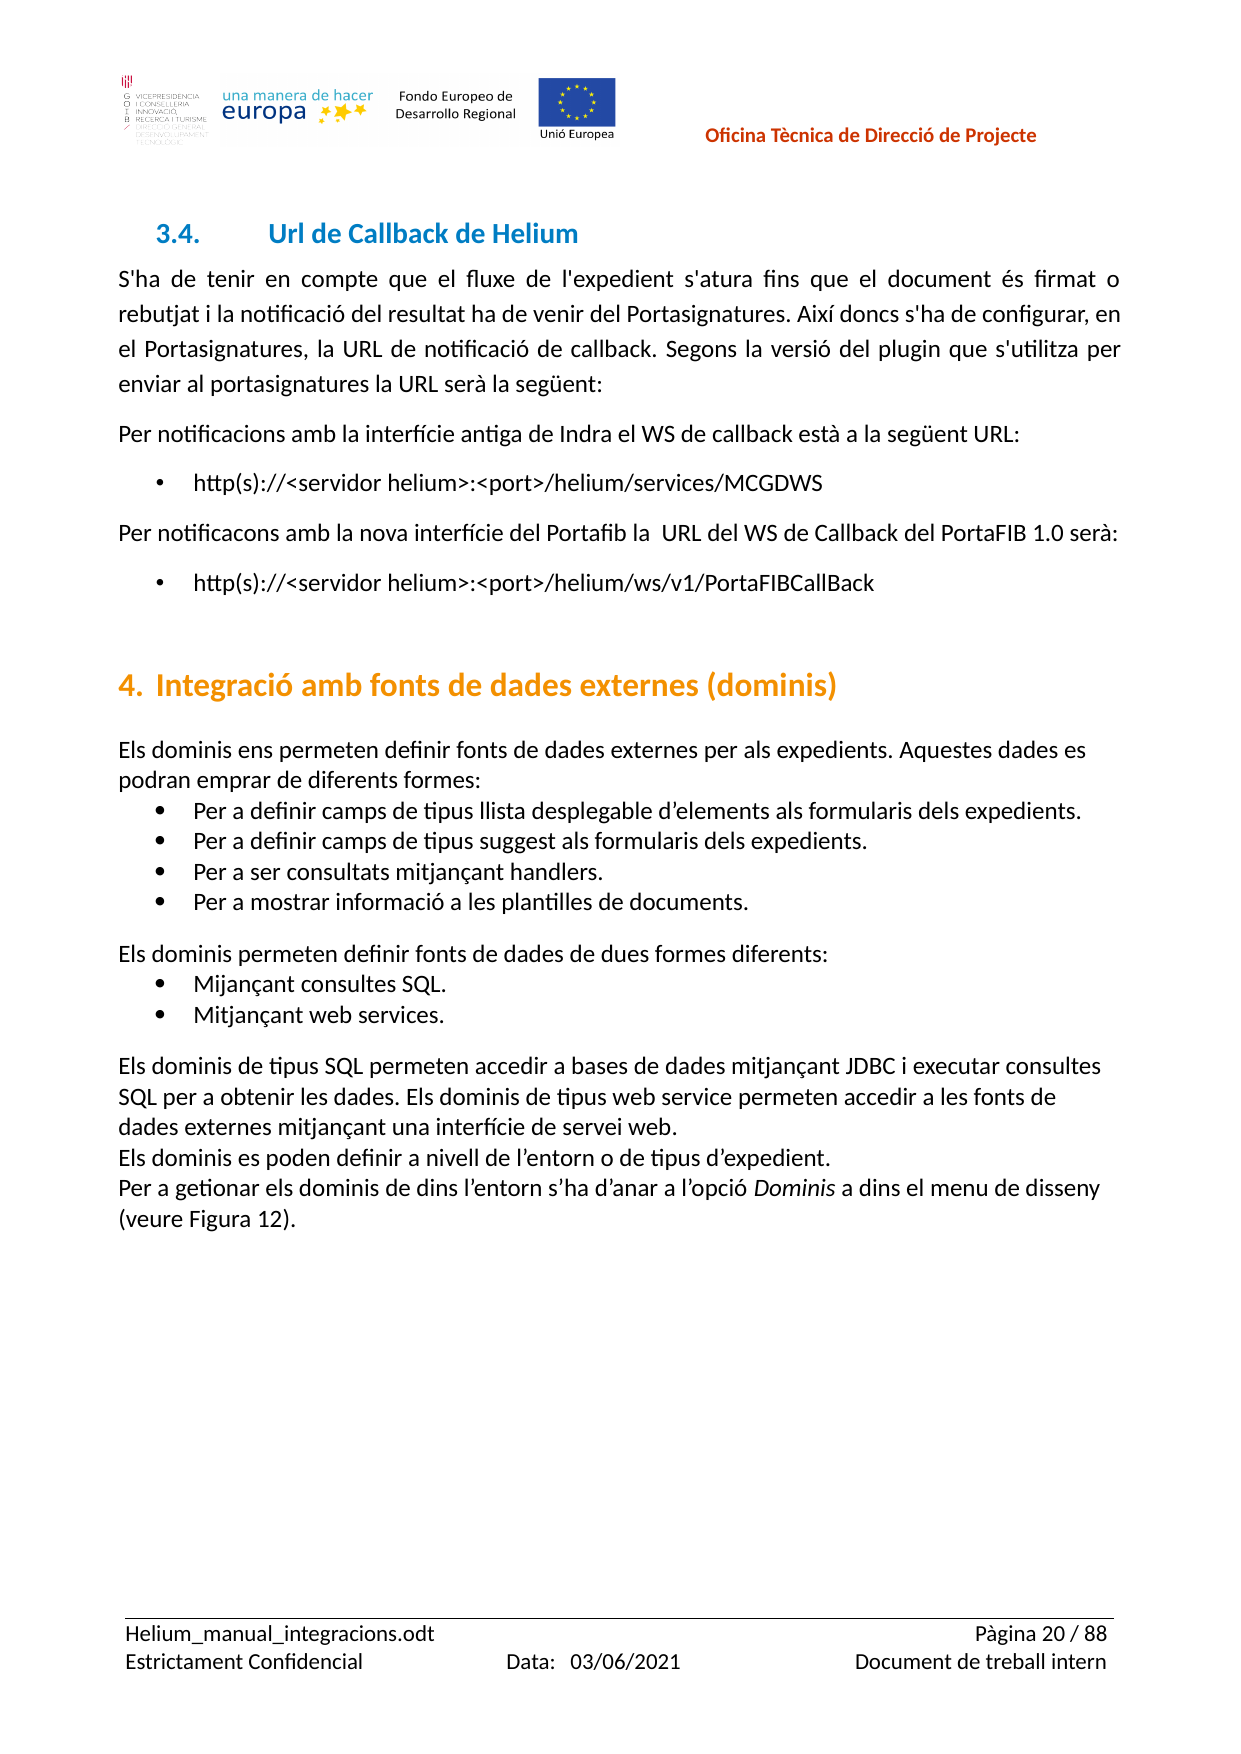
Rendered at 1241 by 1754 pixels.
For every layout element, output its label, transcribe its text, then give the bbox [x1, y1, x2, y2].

text Els dominis es poden definir a nivell de l’entorn o de tipus d’expedient. [118, 1142, 1122, 1172]
text Per notificacions amb la interfície antiga de Indra el WS de callback està a la següent URL: [118, 418, 1122, 448]
text Per a getionar els dominis de dins l’entorn s’ha d’anar a l’opció Dominis a dins el menu de disseny (veure Figura 12). [118, 1172, 1122, 1233]
list Mijançant consultes SQL. [156, 968, 1122, 999]
subtitle Url de Callback de Helium [155, 215, 1122, 251]
text Els dominis de tipus SQL permeten accedir a bases de dades mitjançant JDBC i executar consultes SQL per a obtenir les dades. Els dominis de tipus web service permeten accedir a les fonts de dades externes mitjançant una interfície de servei web. [118, 1050, 1122, 1142]
list Mitjançant web services. [156, 999, 1122, 1029]
picture [118, 73, 213, 147]
list Per a mostrar informació a les plantilles de documents. [156, 886, 1122, 917]
list http(s)://<servidor helium>:<port>/helium/ws/v1/PortaFIBCallBack [156, 567, 1122, 597]
list Per a definir camps de tipus llista desplegable d’elements als formularis dels expedients. [156, 795, 1122, 825]
text Els dominis permeten definir fonts de dades de dues formes diferents: [118, 938, 1122, 968]
subtitle Integració amb fonts de dades externes (dominis) [118, 663, 1122, 704]
list http(s)://<servidor helium>:<port>/helium/services/MCGDWS [156, 467, 1122, 498]
text Els dominis ens permeten definir fonts de dades externes per als expedients. Aquestes dades es podran emprar de diferents formes: [118, 734, 1122, 795]
text S'ha de tenir en compte que el fluxe de l'expedient s'atura fins que el document és firmat o rebutjat i la notificació del resultat ha de venir del Portasignatures. Així doncs s'ha de configurar, en el Portasignatures, la URL de notificació de callback. Segons la versió del plugin que s'utilitza per enviar al portasignatures la URL serà la següent: [118, 263, 1122, 399]
list Per a definir camps de tipus suggest als formularis dels expedients. [156, 825, 1122, 856]
picture [219, 73, 621, 147]
list Per a ser consultats mitjançant handlers. [156, 856, 1122, 886]
text Per notificacons amb la nova interfície del Portafib la URL del WS de Callback del PortaFIB 1.0 serà: [118, 517, 1122, 548]
